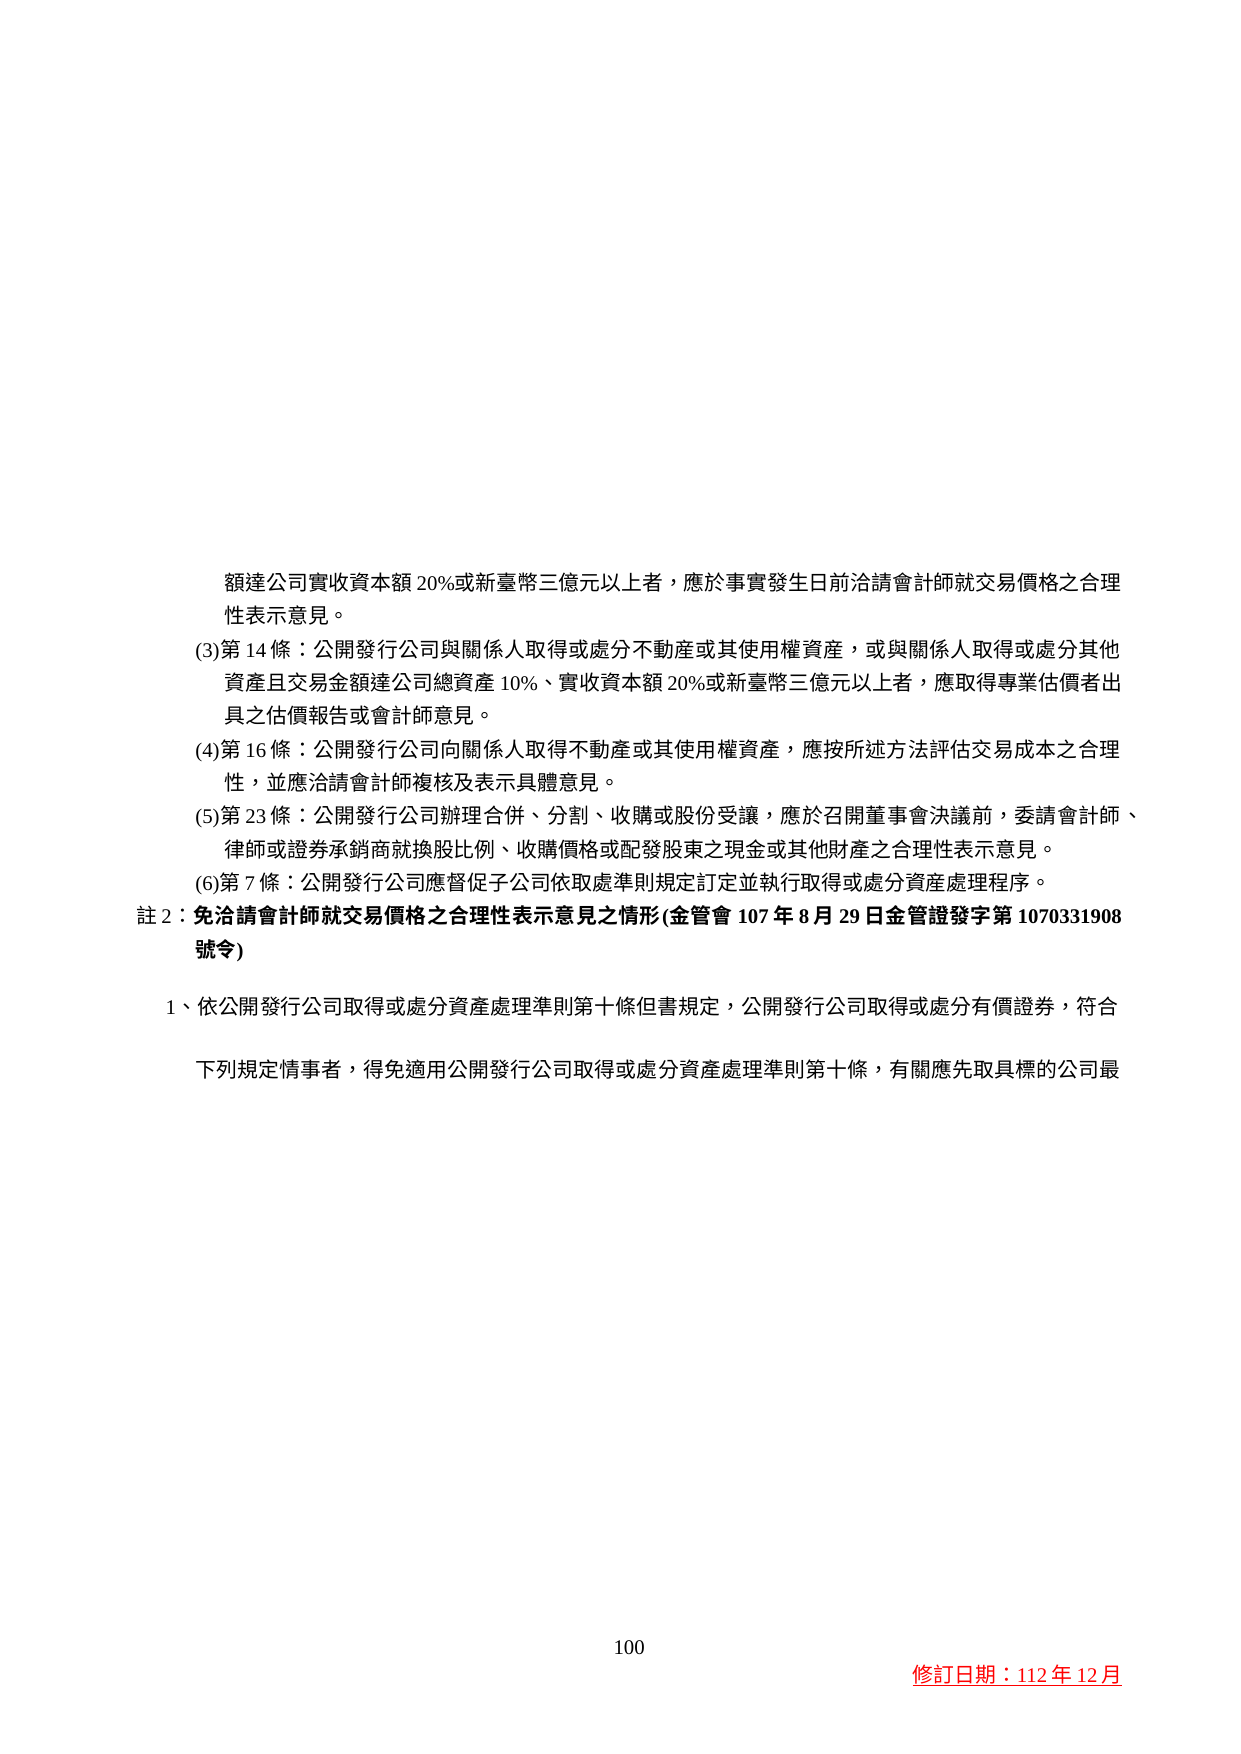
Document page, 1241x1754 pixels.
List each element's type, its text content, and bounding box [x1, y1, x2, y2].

text (3)第14條：公開發行公司與關係人取得或處分不動産或其使用權資産，或與關係人取得或處分其他資產且交易金額達公司總資產10%、實收資本額20%或新臺幣三億元以上者，應取得專業估價者出具之估價報告或會計師意見。 [195, 631, 1122, 731]
text (4)第16條：公開發行公司向關係人取得不動產或其使用權資產，應按所述方法評估交易成本之合理性，並應洽請會計師複核及表示具體意見。 [195, 731, 1122, 797]
text (6)第7條：公開發行公司應督促子公司依取處準則規定訂定並執行取得或處分資産處理程序。 [195, 864, 1122, 897]
text 1、依公開發行公司取得或處分資產處理準則第十條但書規定，公開發行公司取得或處分有價證券，符合下列規定情事者，得免適用公開發行公司取得或處分資產處理準則第十條，有關應先取具標的公司最 [165, 964, 1122, 1089]
text 註2：免洽請會計師就交易價格之合理性表示意見之情形(金管會107年8月29日金管證發字第1070331908號令) [136, 897, 1122, 964]
text 額達公司實收資本額20%或新臺幣三億元以上者，應於事實發生日前洽請會計師就交易價格之合理性表示意見。 [195, 564, 1122, 631]
text (5)第23條：公開發行公司辦理合併、分割、收購或股份受讓，應於召開董事會決議前，委請會計師、律師或證券承銷商就換股比例、收購價格或配發股東之現金或其他財產之合理性表示意見。 [195, 797, 1122, 864]
